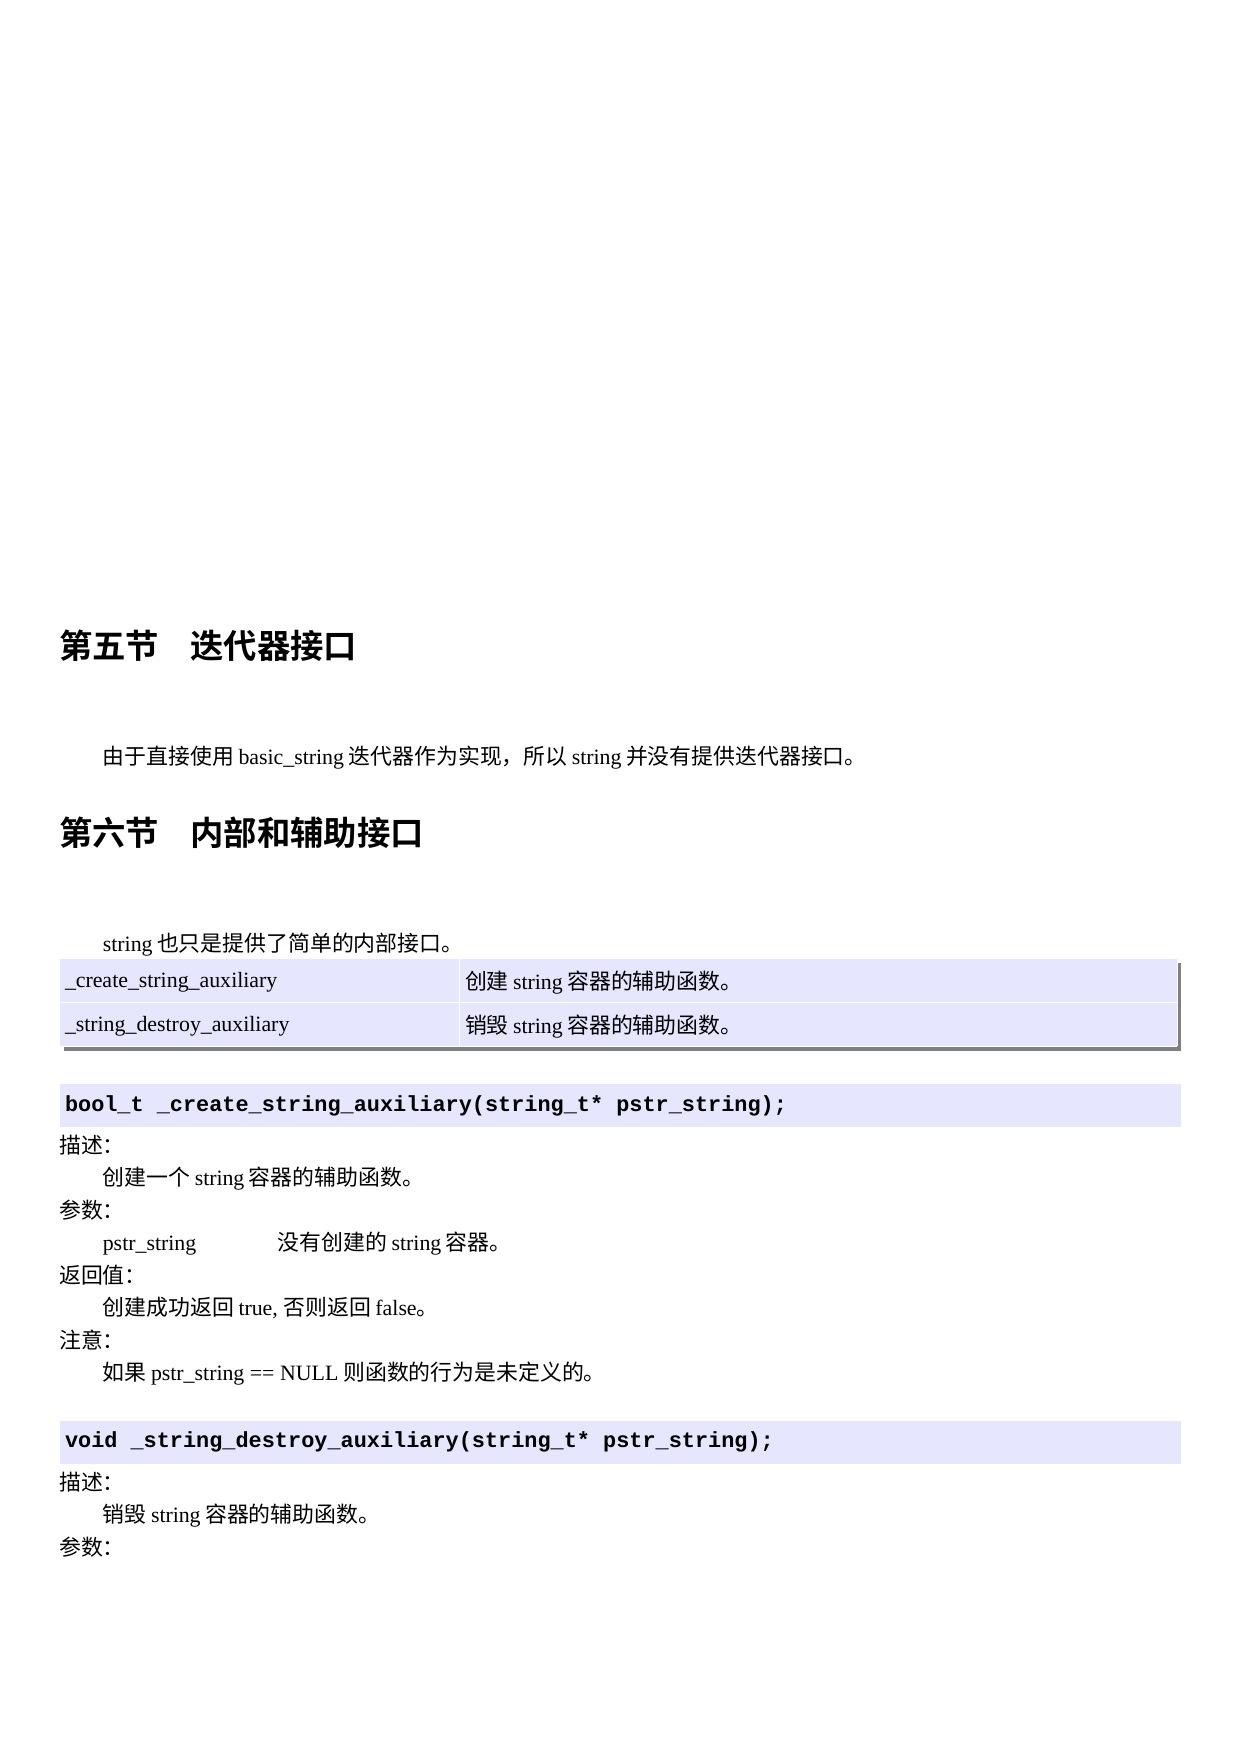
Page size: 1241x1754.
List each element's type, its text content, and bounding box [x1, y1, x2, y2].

subtitle 迭代器接口 [59, 611, 1181, 676]
text 如果pstr_string == NULL 则函数的行为是未定义的。 [59, 1355, 1181, 1387]
text 参数： [59, 1529, 1181, 1562]
table_header 创建string容器的辅助函数。 [460, 959, 1177, 1002]
text 注意： [59, 1322, 1181, 1355]
text pstr_string 没有创建的string容器。 [59, 1225, 1181, 1257]
text 销毁string容器的辅助函数。 [59, 1497, 1181, 1529]
subtitle 内部和辅助接口 [59, 798, 1181, 863]
table_cell _string_destroy_auxiliary [60, 1003, 459, 1046]
text 描述： [59, 1129, 1181, 1160]
text 创建一个string容器的辅助函数。 [59, 1160, 1181, 1192]
table_header _create_string_auxiliary [60, 959, 459, 1002]
table_header void _string_destroy_auxiliary(string_t* pstr_string); [60, 1421, 1181, 1464]
table_header bool_t _create_string_auxiliary(string_t* pstr_string); [60, 1084, 1181, 1127]
text 参数： [59, 1192, 1181, 1225]
text 创建成功返回true, 否则返回false。 [59, 1290, 1181, 1322]
text 由于直接使用basic_string迭代器作为实现，所以string并没有提供迭代器接口。 [59, 739, 1181, 771]
text 返回值： [59, 1257, 1181, 1290]
table_cell 销毁string容器的辅助函数。 [460, 1003, 1177, 1046]
text 描述： [59, 1465, 1181, 1497]
text string也只是提供了简单的内部接口。 [59, 925, 1181, 958]
